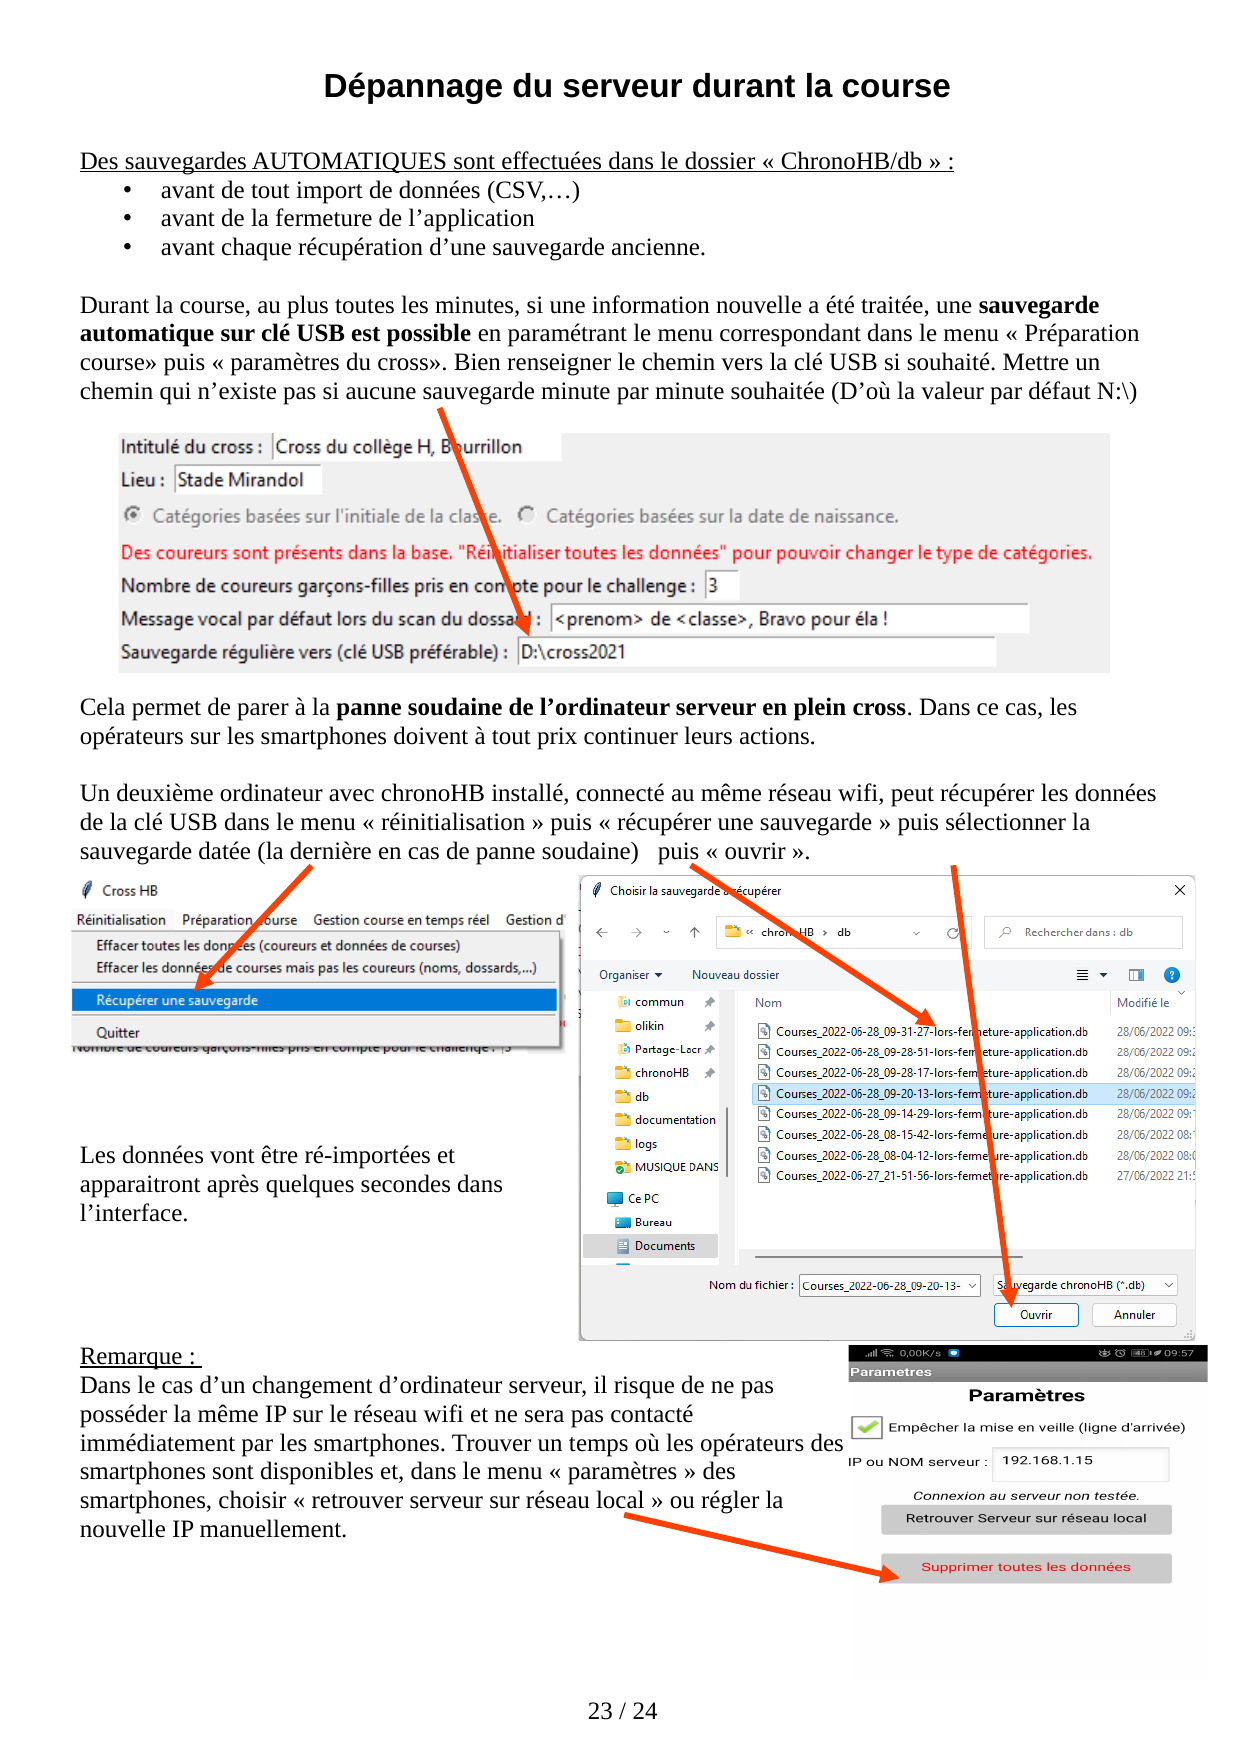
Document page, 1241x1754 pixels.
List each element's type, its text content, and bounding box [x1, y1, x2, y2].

text Remarque : [79, 1341, 1165, 1370]
text Cela permet de parer à la panne soudaine de l’ordinateur serveur en plein cross. Dans ce cas, les opérateurs sur les smartphones doivent à tout prix continuer leurs actions. [79, 692, 1165, 750]
list avant de la fermeture de l’application [123, 203, 1165, 232]
picture [578, 875, 1196, 1341]
list avant de tout import de données (CSV,…) [123, 175, 1165, 203]
picture [71, 876, 566, 1054]
text Les données vont être ré-importées et apparaitront après quelques secondes dans l’interface. [79, 1140, 578, 1226]
picture [118, 433, 1110, 673]
text Des sauvegardes AUTOMATIQUES sont effectuées dans le dossier « ChronoHB/db » : [79, 146, 1165, 175]
list avant chaque récupération d’une sauvegarde ancienne. [123, 232, 1165, 261]
text Durant la course, au plus toutes les minutes, si une information nouvelle a été traitée, une sauvegarde automatique sur clé USB est possible en paramétrant le menu correspondant dans le menu « Préparation course» puis « paramètres du cross». Bien renseigner le chemin vers la clé USB si souhaité. Mettre un chemin qui n’existe pas si aucune sauvegarde minute par minute souhaitée (D’où la valeur par défaut N:\) [79, 290, 1165, 405]
subtitle Dépannage du serveur durant la course [109, 66, 1165, 105]
text Dans le cas d’un changement d’ordinateur serveur, il risque de ne pas posséder la même IP sur le réseau wifi et ne sera pas contacté immédiatement par les smartphones. Trouver un temps où les opérateurs des smartphones sont disponibles et, dans le menu « paramètres » des smartphones, choisir « retrouver serveur sur réseau local » ou régler la nouvelle IP manuellement. [79, 1370, 851, 1543]
text Un deuxième ordinateur avec chronoHB installé, connecté au même réseau wifi, peut récupérer les données de la clé USB dans le menu « réinitialisation » puis « récupérer une sauvegarde » puis sélectionner la sauvegarde datée (la dernière en cas de panne soudaine) puis « ouvrir ». [79, 778, 1165, 865]
